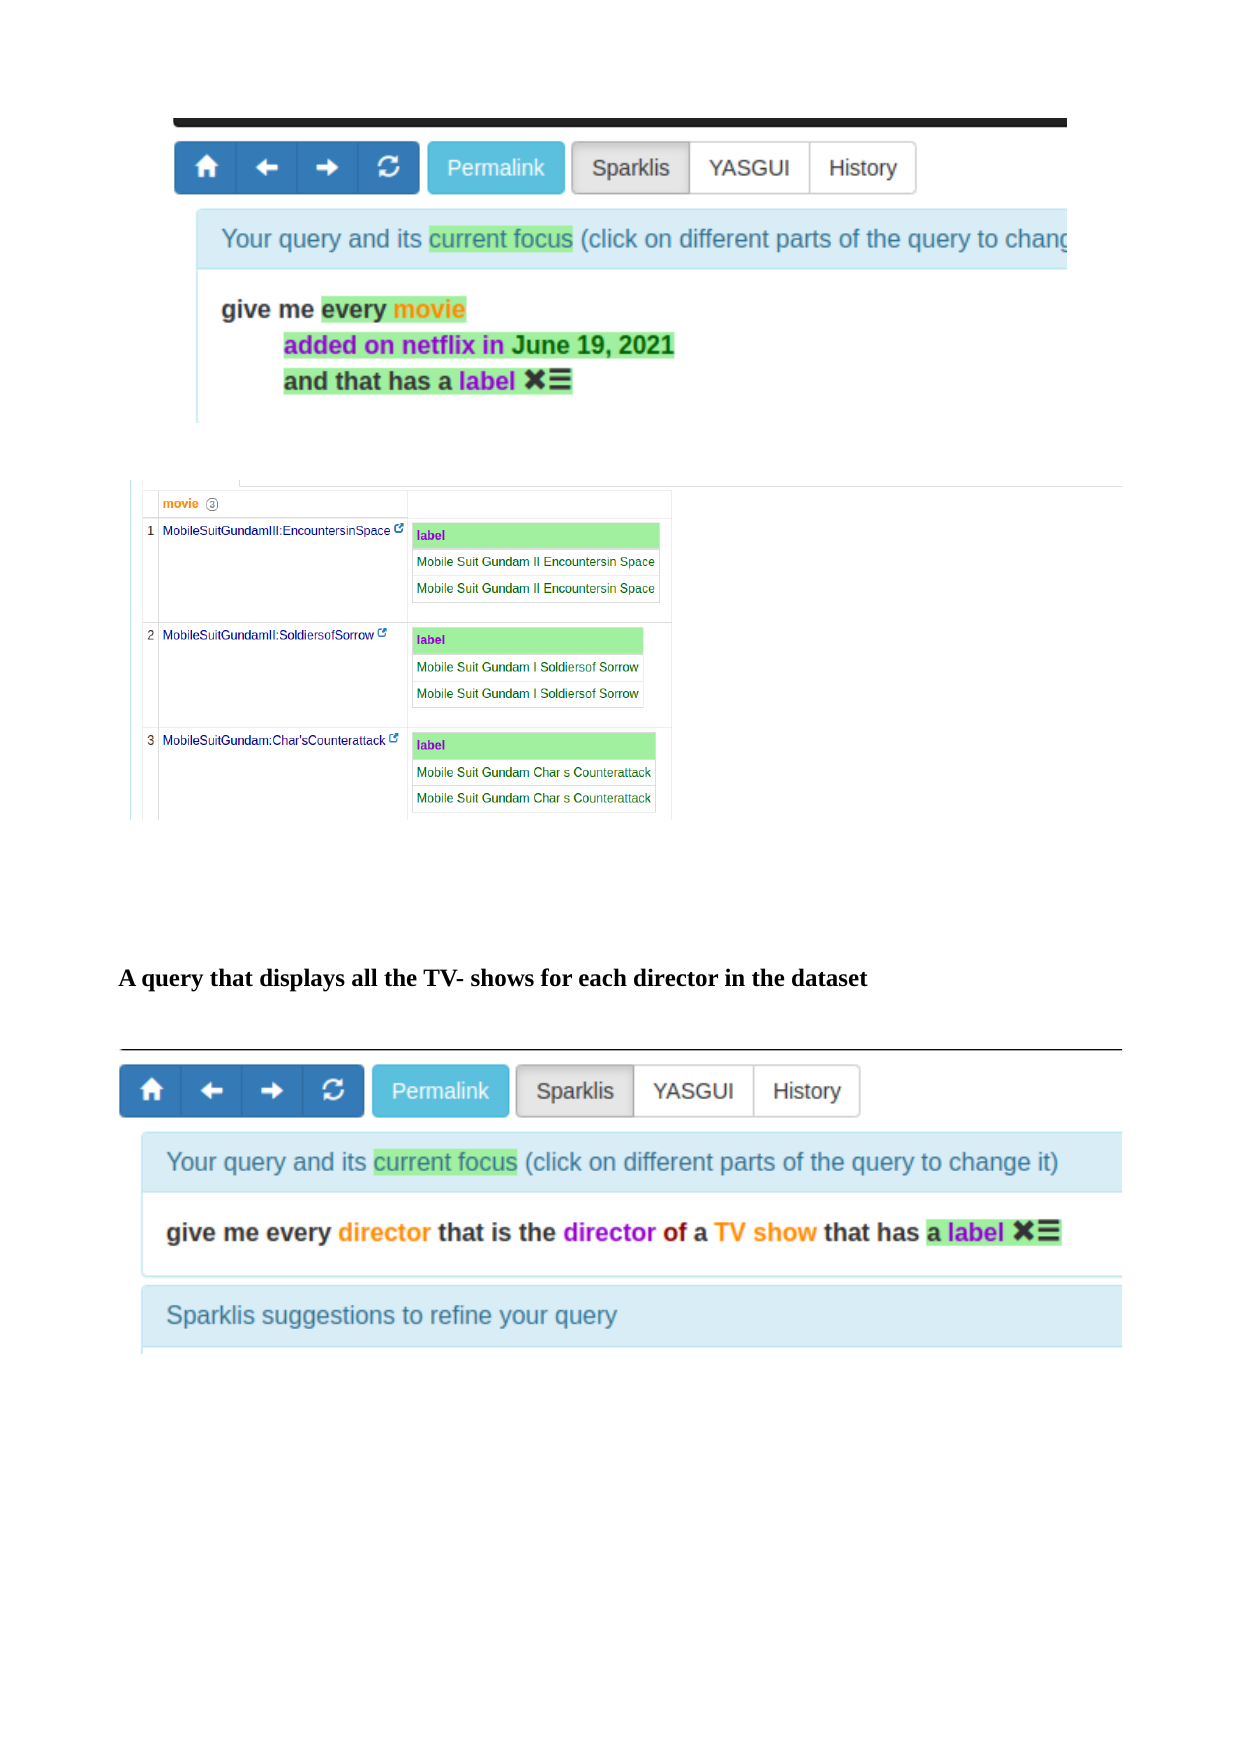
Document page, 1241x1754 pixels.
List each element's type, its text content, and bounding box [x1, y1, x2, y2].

picture [118, 1049, 1123, 1354]
text A query that displays all the TV- shows for each director in the dataset [118, 963, 1122, 992]
picture [173, 118, 1067, 423]
picture [118, 480, 1123, 820]
